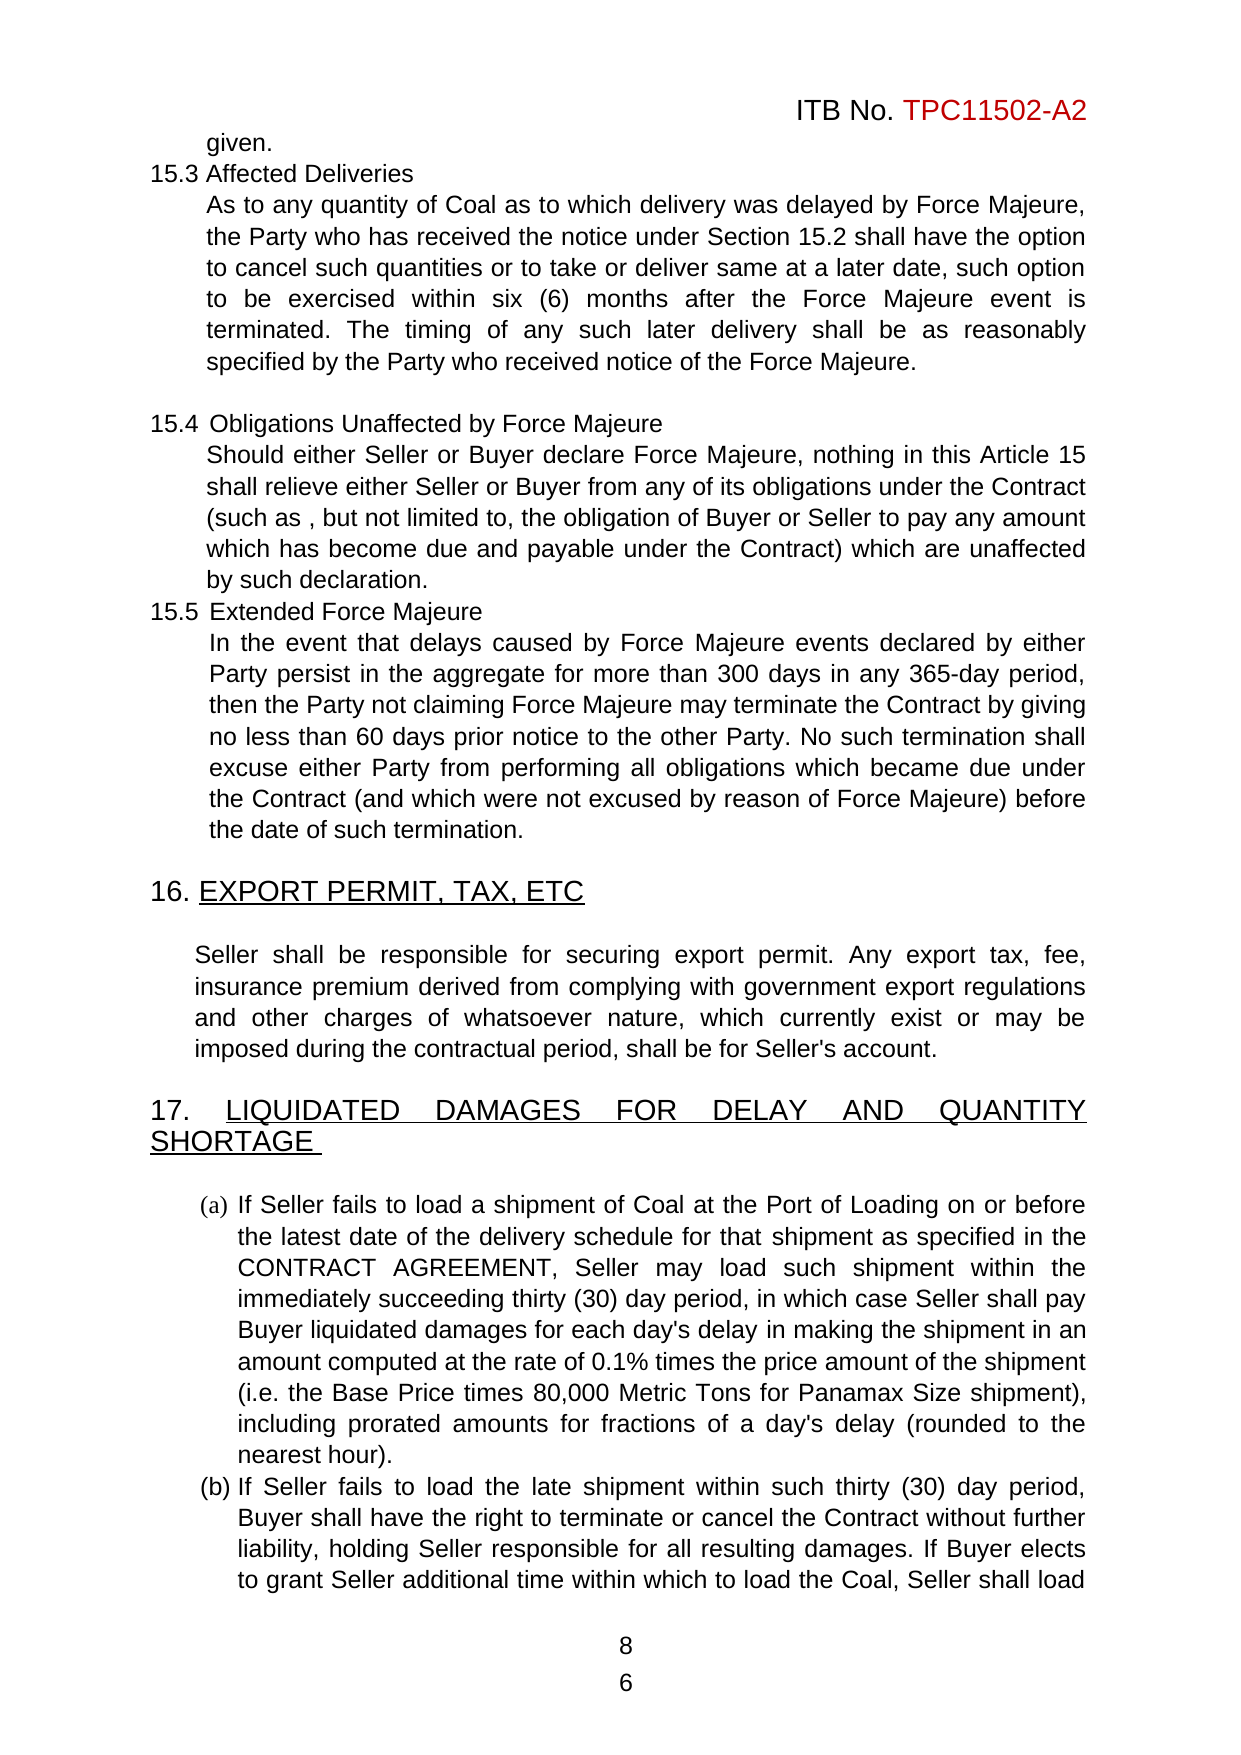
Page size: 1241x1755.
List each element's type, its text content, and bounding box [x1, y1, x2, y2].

text 16. EXPORT PERMIT, TAX, ETC [150, 876, 1087, 907]
text 15.5 Extended Force Majeure [150, 595, 1087, 626]
text In the event that delays caused by Force Majeure events declared by either Party persist in the aggregate for more than 300 days in any 365-day period, then the Party not claiming Force Majeure may terminate the Contract by giving no less than 60 days prior notice to the other Party. No such termination shall excuse either Party from performing all obligations which became due under the Contract (and which were not excused by reason of Force Majeure) before the date of such termination. [209, 626, 1087, 845]
list If Seller fails to load a shipment of Coal at the Port of Loading on or before the latest date of the delivery schedule for that shipment as specified in the CONTRACT AGREEMENT, Seller may load such shipment within the immediately succeeding thirty (30) day period, in which case Seller shall pay Buyer liquidated damages for each day's delay in making the shipment in an amount computed at the rate of 0.1% times the price amount of the shipment (i.e. the Base Price times 80,000 Metric Tons for Panamax Size shipment), including prorated amounts for fractions of a day's delay (rounded to the nearest hour). [200, 1189, 1087, 1470]
list If Seller fails to load the late shipment within such thirty (30) day period, Buyer shall have the right to terminate or cancel the Contract without further liability, holding Seller responsible for all resulting damages. If Buyer elects to grant Seller additional time within which to load the Coal, Seller shall load [200, 1470, 1087, 1595]
text 17. LIQUIDATED DAMAGES FOR DELAY AND QUANTITY SHORTAGE [150, 1095, 1087, 1157]
text given. [206, 126, 1087, 157]
text Seller shall be responsible for securing export permit. Any export tax, fee, insurance premium derived from complying with government export regulations and other charges of whatsoever nature, which currently exist or may be imposed during the contractual period, shall be for Seller's account. [194, 939, 1087, 1064]
text Should either Seller or Buyer declare Force Majeure, nothing in this Article 15 shall relieve either Seller or Buyer from any of its obligations under the Contract (such as , but not limited to, the obligation of Buyer or Seller to pay any amount which has become due and payable under the Contract) which are unaffected by such declaration. [206, 439, 1087, 595]
text 15.3 Affected Deliveries [150, 157, 1087, 189]
text As to any quantity of Coal as to which delivery was delayed by Force Majeure, the Party who has received the notice under Section 15.2 shall have the option to cancel such quantities or to take or deliver same at a later date, such option to be exercised within six (6) months after the Force Majeure event is terminated. The timing of any such later delivery shall be as reasonably specified by the Party who received notice of the Force Majeure. [206, 189, 1087, 376]
text 15.4 Obligations Unaffected by Force Majeure [150, 407, 1087, 439]
